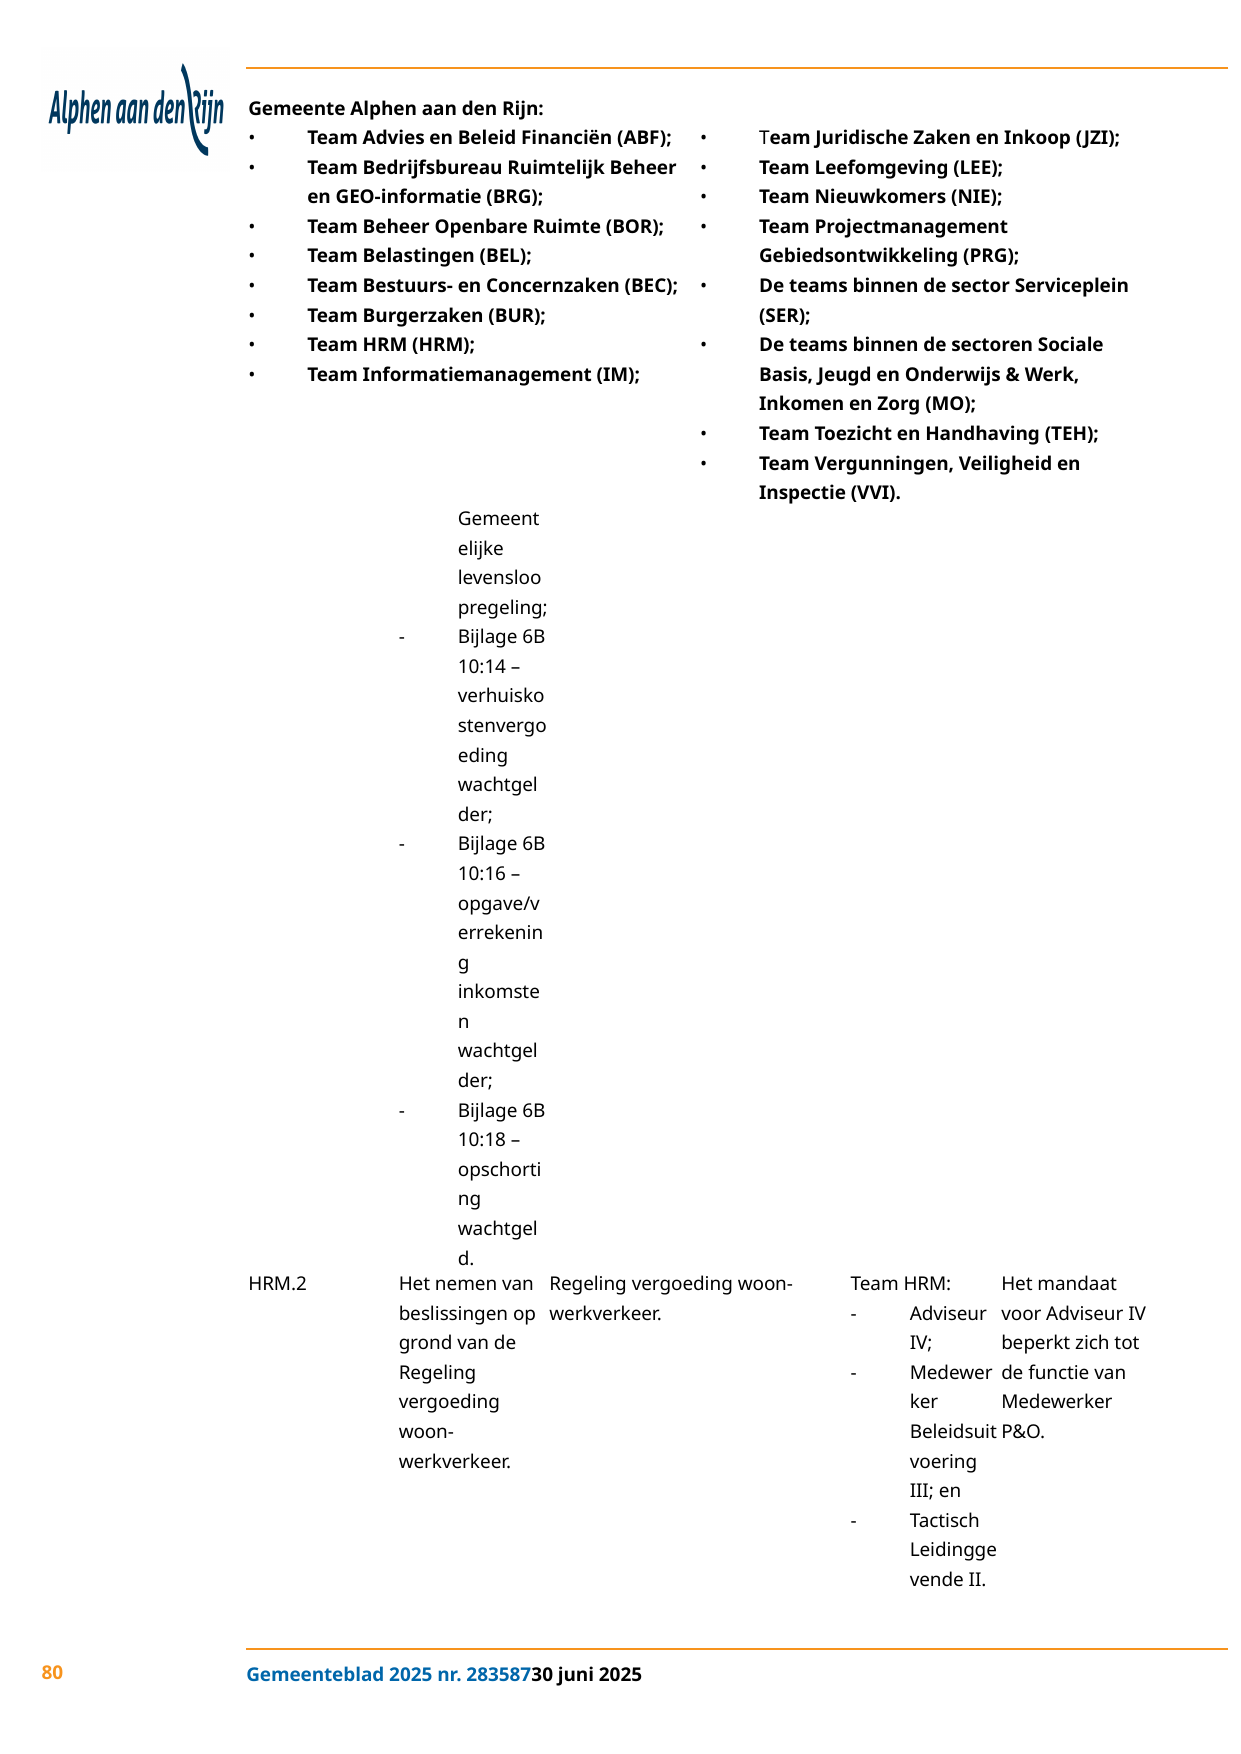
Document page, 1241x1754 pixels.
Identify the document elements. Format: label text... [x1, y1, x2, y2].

table_cell [549, 505, 850, 1270]
picture [41, 47, 231, 172]
table_header Team Juridische Zaken en Inkoop (JZI); Team Leefomgeving (LEE); Team Nieuwkomers (NIE); Team Projectmanagement Gebiedsontwikkeling (PRG); De teams binnen de sector Serviceplein (SER); De teams binnen de sectoren Sociale Basis, Jeugd en Onderwijs & Werk, Inkomen en Zorg (MO); Team Toezicht en Handhaving (TEH); Team Vergunningen, Veiligheid en Inspectie (VVI). [700, 95, 1152, 505]
table_cell [248, 505, 398, 1270]
table_cell Het mandaat voor Adviseur IV beperkt zich tot de functie van Medewerker P&O. [1001, 1270, 1152, 1592]
table_cell HRM.2 [248, 1270, 398, 1592]
table_cell Gemeentelijke levensloopregeling; Bijlage 6B 10:14 – verhuiskostenvergoeding wachtgelder; Bijlage 6B 10:16 – opgave/verrekening inkomsten wachtgelder; Bijlage 6B 10:18 – opschorting wachtgeld. [399, 505, 549, 1270]
table_cell Het nemen van beslissingen op grond van de Regeling vergoeding woon-werkverkeer. [399, 1270, 549, 1592]
table_cell Team HRM: Adviseur IV; Medewerker Beleidsuitvoering III; en Tactisch Leidinggevende II. [850, 1270, 1001, 1592]
table_header Gemeente Alphen aan den Rijn: Team Advies en Beleid Financiën (ABF); Team Bedrijfsbureau Ruimtelijk Beheer en GEO-informatie (BRG); Team Beheer Openbare Ruimte (BOR); Team Belastingen (BEL); Team Bestuurs- en Concernzaken (BEC); Team Burgerzaken (BUR); Team HRM (HRM); Team Informatiemanagement (IM); [248, 95, 700, 505]
table_cell Regeling vergoeding woon-werkverkeer. [549, 1270, 850, 1592]
table_cell [850, 505, 1001, 1270]
table_cell [1001, 505, 1152, 1270]
